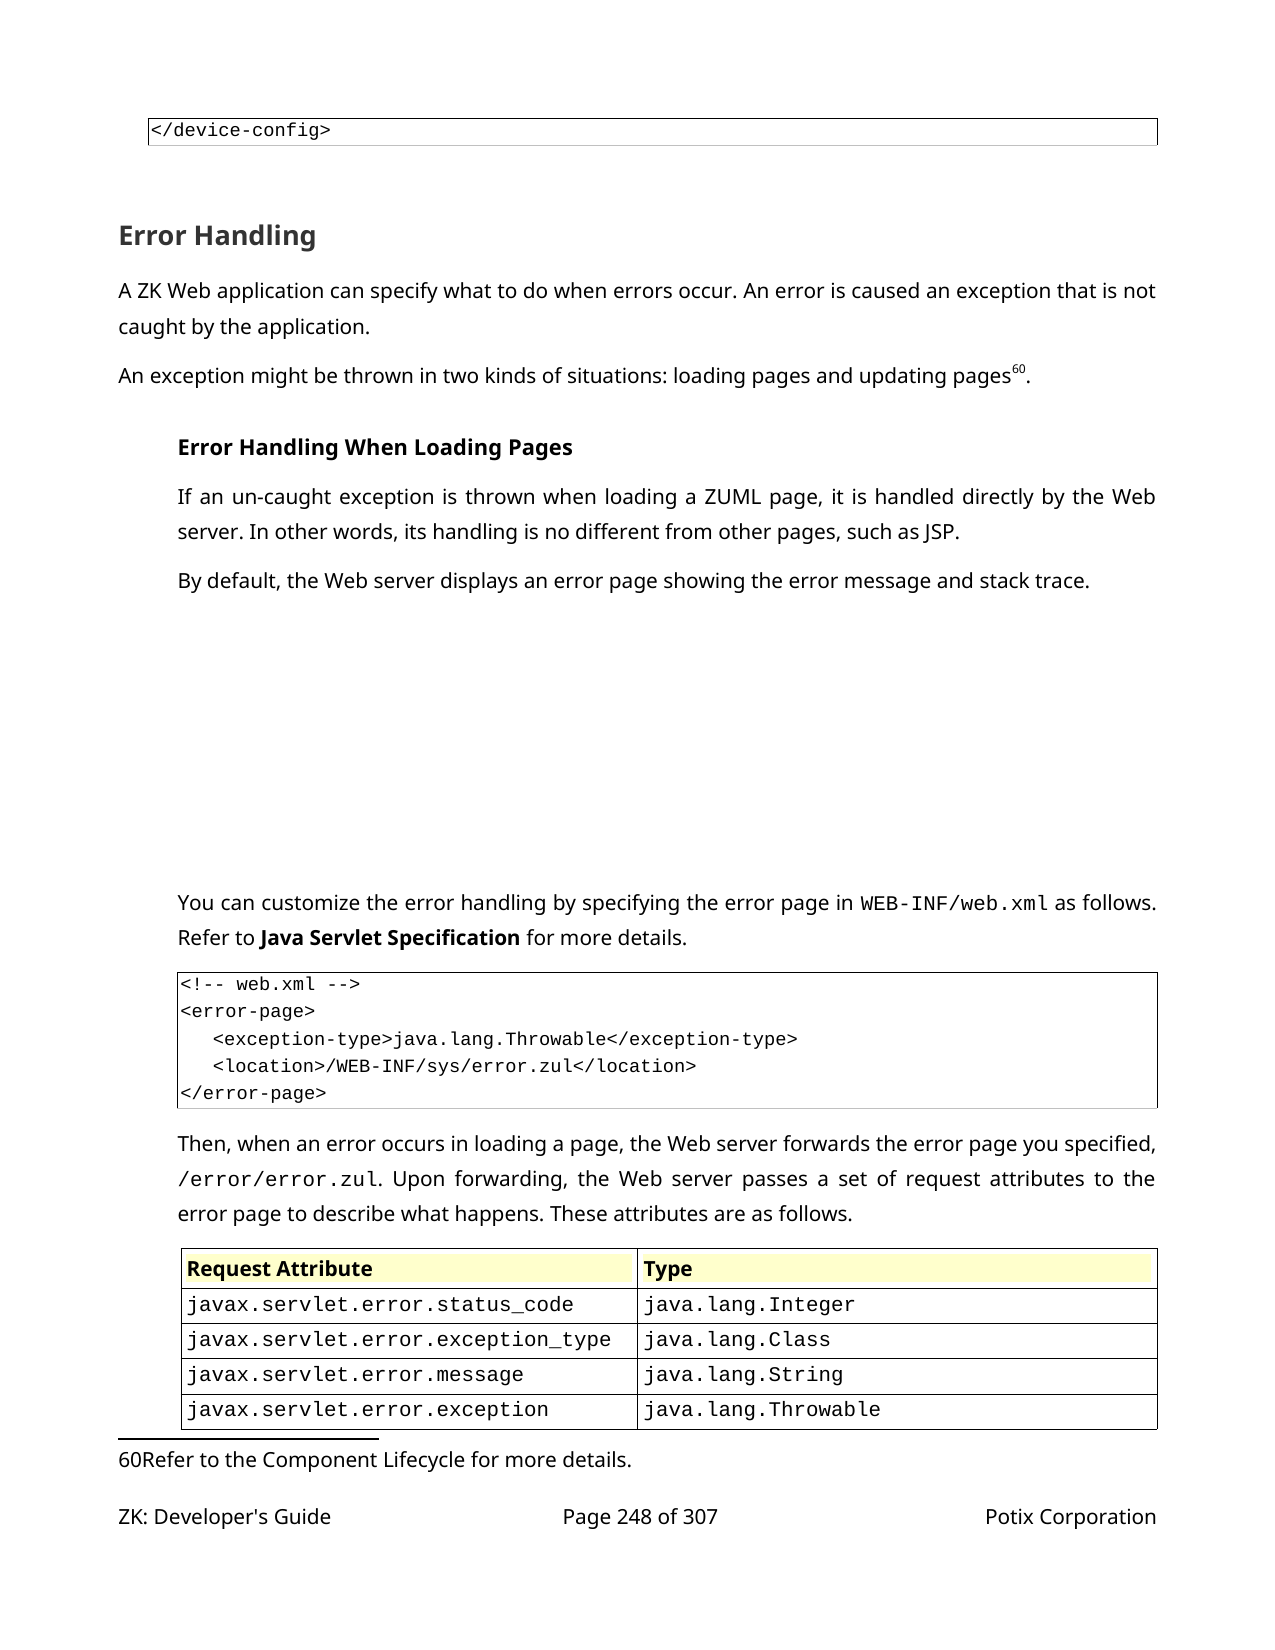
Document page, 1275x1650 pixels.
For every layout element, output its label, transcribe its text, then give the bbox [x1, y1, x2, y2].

table_cell javax.servlet.error.status_code [182, 1289, 637, 1323]
table_cell javax.servlet.error.message [182, 1359, 637, 1393]
table_cell java.lang.Class [638, 1324, 1157, 1358]
table_header Type [638, 1249, 1157, 1288]
text <error-page> [178, 999, 1157, 1023]
text You can customize the error handling by specifying the error page in WEB-INF/web.xml as follows. Refer to Java Servlet Specification for more details. [177, 615, 1157, 951]
table_cell javax.servlet.error.exception_type [182, 1324, 637, 1358]
text <location>/WEB-INF/sys/error.zul</location> [178, 1054, 1157, 1078]
text An exception might be thrown in two kinds of situations: loading pages and updating pages. [118, 361, 1157, 389]
table_cell java.lang.String [638, 1359, 1157, 1393]
table_cell java.lang.Throwable [638, 1395, 1157, 1428]
table_cell java.lang.Integer [638, 1289, 1157, 1323]
subtitle Error Handling [118, 216, 1157, 253]
text <!-- web.xml --> [178, 973, 1157, 996]
text A ZK Web application can specify what to do when errors occur. An error is caused an exception that is not caught by the application. [118, 277, 1157, 340]
text By default, the Web server displays an error page showing the error message and stack trace. [177, 566, 1157, 594]
text Then, when an error occurs in loading a page, the Web server forwards the error page you specified, /error/error.zul. Upon forwarding, the Web server passes a set of request attributes to the error page to describe what happens. These attributes are as follows. [177, 1129, 1157, 1228]
text Refer to the Component Lifecycle for more details. [118, 1445, 1157, 1473]
table_header Request Attribute [182, 1249, 637, 1288]
text <exception-type>java.lang.Throwable</exception-type> [178, 1026, 1157, 1051]
text </device-config> [149, 119, 1157, 145]
text </error-page> [178, 1081, 1157, 1108]
table_cell javax.servlet.error.exception [182, 1395, 637, 1428]
subtitle Error Handling When Loading Pages [177, 431, 1157, 461]
text If an un-caught exception is thrown when loading a ZUML page, it is handled directly by the Web server. In other words, its handling is no different from other pages, such as JSP. [177, 482, 1157, 546]
